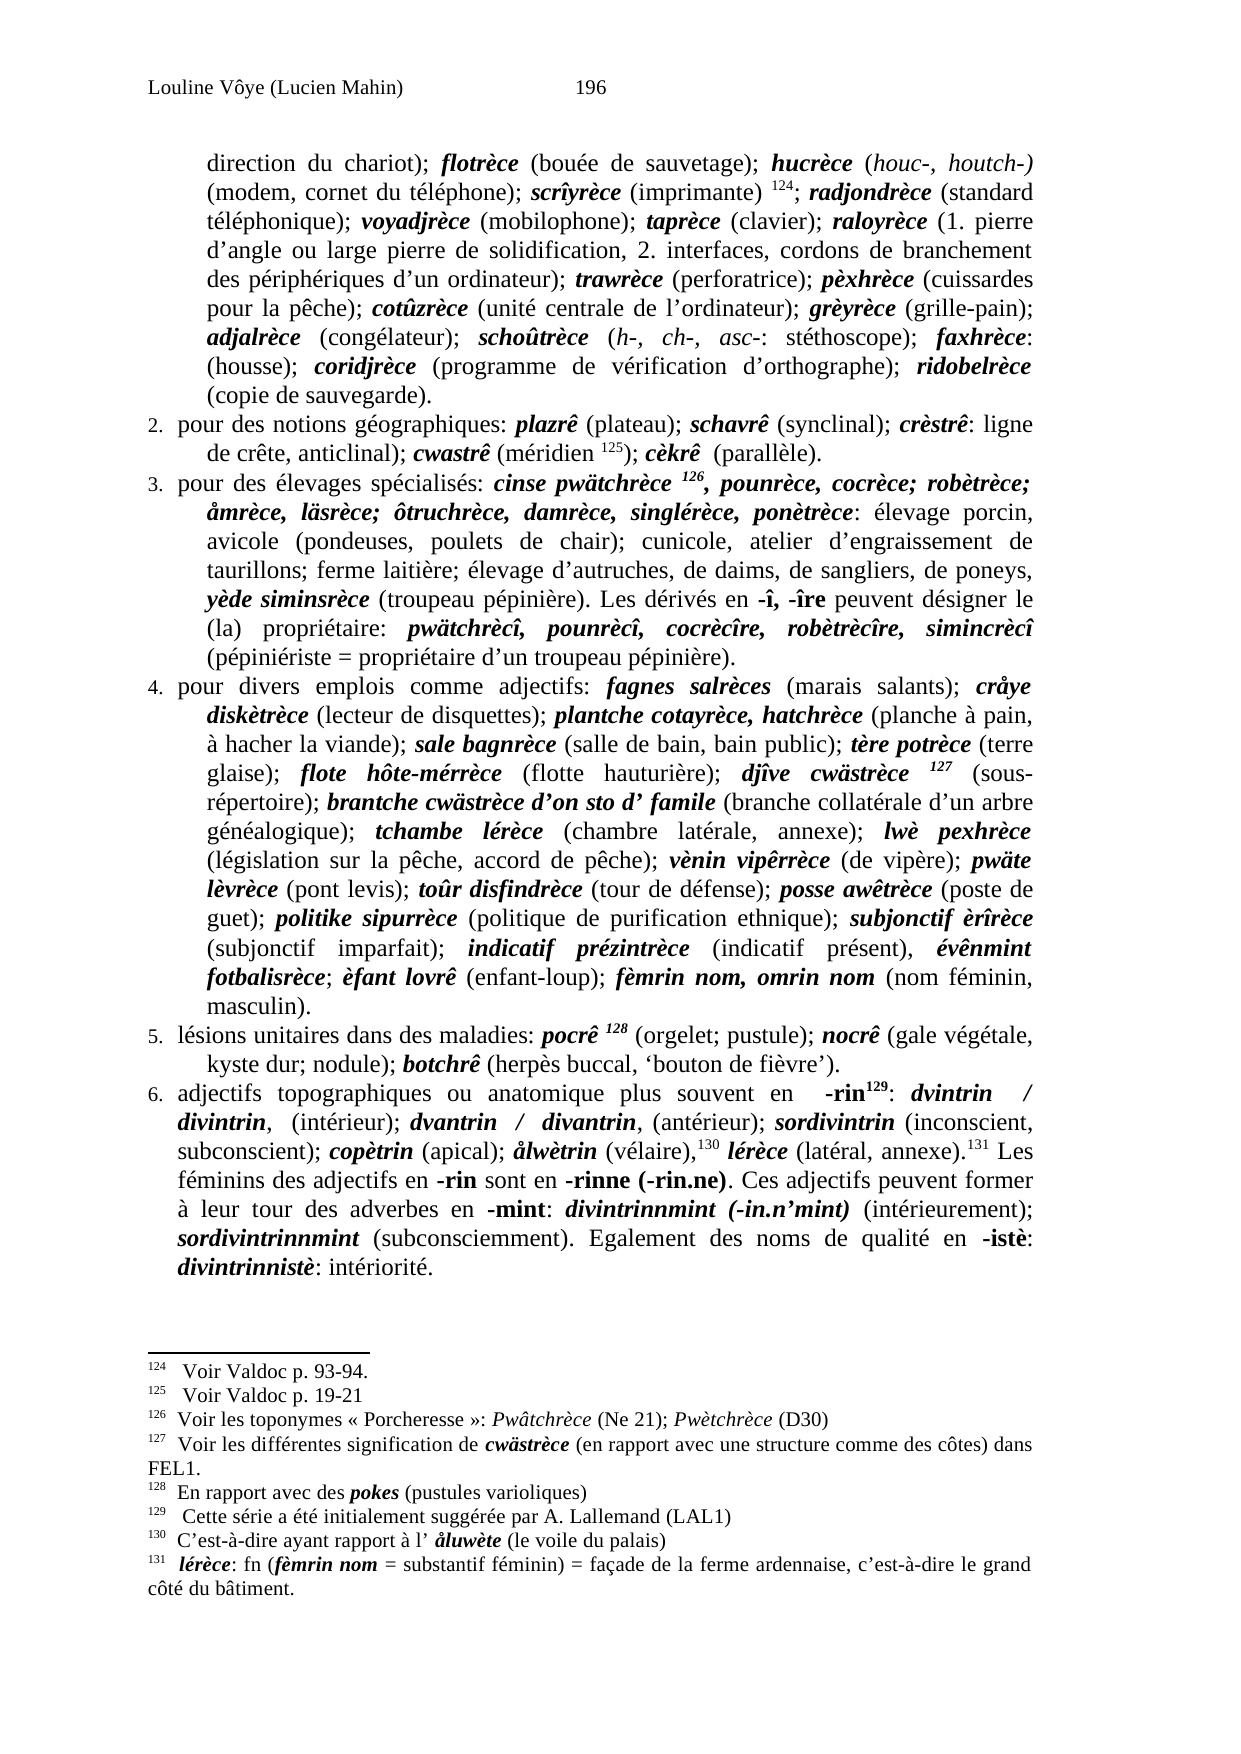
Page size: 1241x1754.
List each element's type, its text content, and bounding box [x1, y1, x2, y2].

list Voir les différentes signification de cwästrèce (en rapport avec une structure comme des côtes) dans FEL1. [148, 1431, 1033, 1479]
list pour des élevages spécialisés: cinse pwätchrèce , pounrèce, cocrèce; robètrèce; åmrèce, läsrèce; ôtruchrèce, damrèce, singlérèce, ponètrèce: élevage porcin, avicole (pondeuses, poulets de chair); cunicole, atelier d’engraissement de taurillons; ferme laitière; élevage d’autruches, de daims, de sangliers, de poneys, yède siminsrèce (troupeau pépinière). Les dérivés en -î, -îre peuvent désigner le (la) propriétaire: pwätchrècî, pounrècî, cocrècîre, robètrècîre, simincrècî (pépiniériste = propriétaire d’un troupeau pépinière). [148, 467, 1033, 671]
list lérèce: fn (fèmrin nom = substantif féminin) = façade de la ferme ardennaise, c’est-à-dire le grand côté du bâtiment. [148, 1552, 1033, 1600]
list C’est-à-dire ayant rapport à l’ åluwète (le voile du palais) [148, 1528, 1033, 1552]
list Voir les toponymes « Porcheresse »: Pwâtchrèce (Ne 21); Pwètchrèce (D30) [148, 1407, 1033, 1431]
list Voir Valdoc p. 93-94. [148, 1359, 1033, 1383]
list adjectifs topographiques ou anatomique plus souvent en -rin: dvintrin / divintrin, (intérieur); dvantrin / divantrin, (antérieur); sordivintrin (inconscient, subconscient); copètrin (apical); ålwètrin (vélaire), lérèce (latéral, annexe). Les féminins des adjectifs en -rin sont en -rinne (-rin.ne). Ces adjectifs peuvent former à leur tour des adverbes en -mint: divintrinnmint (-in.n’mint) (intérieurement); sordivintrinnmint (subconsciemment). Egalement des noms de qualité en -istè: divintrinnistè: intériorité. [148, 1078, 1033, 1281]
list Cette série a été initialement suggérée par A. Lallemand (LAL1) [148, 1503, 1033, 1528]
list lésions unitaires dans des maladies: pocrê (orgelet; pustule); nocrê (gale végétale, kyste dur; nodule); botchrê (herpès buccal, ‘bouton de fièvre’). [148, 1019, 1033, 1078]
list Voir Valdoc p. 19-21 [148, 1383, 1033, 1407]
list direction du chariot); flotrèce (bouée de sauvetage); hucrèce (houc-, houtch-) (modem, cornet du téléphone); scrîyrèce (imprimante) ; radjondrèce (standard téléphonique); voyadjrèce (mobilophone); taprèce (clavier); raloyrèce (1. pierre d’angle ou large pierre de solidification, 2. interfaces, cordons de branchement des périphériques d’un ordinateur); trawrèce (perforatrice); pèxhrèce (cuissardes pour la pêche); cotûzrèce (unité centrale de l’ordinateur); grèyrèce (grille-pain); adjalrèce (congélateur); schoûtrèce (h-, ch-, asc-: stéthoscope); faxhrèce: (housse); coridjrèce (programme de vérification d’orthographe); ridobelrèce (copie de sauvegarde). [148, 148, 1033, 409]
list En rapport avec des pokes (pustules varioliques) [148, 1479, 1033, 1503]
list pour divers emplois comme adjectifs: fagnes salrèces (marais salants); cråye diskètrèce (lecteur de disquettes); plantche cotayrèce, hatchrèce (planche à pain, à hacher la viande); sale bagnrèce (salle de bain, bain public); tère potrèce (terre glaise); flote hôte-mérrèce (flotte hauturière); djîve cwästrèce (sous-répertoire); brantche cwästrèce d’on sto d’ famile (branche collatérale d’un arbre généalogique); tchambe lérèce (chambre latérale, annexe); lwè pexhrèce (législation sur la pêche, accord de pêche); vènin vipêrrèce (de vipère); pwäte lèvrèce (pont levis); toûr disfindrèce (tour de défense); posse awêtrèce (poste de guet); politike sipurrèce (politique de purification ethnique); subjonctif èrîrèce (subjonctif imparfait); indicatif prézintrèce (indicatif présent), évênmint fotbalisrèce; èfant lovrê (enfant-loup); fèmrin nom, omrin nom (nom féminin, masculin). [148, 671, 1033, 1019]
list pour des notions géographiques: plazrê (plateau); schavrê (synclinal); crèstrê: ligne de crête, anticlinal); cwastrê (méridien ); cèkrê (parallèle). [148, 409, 1033, 467]
